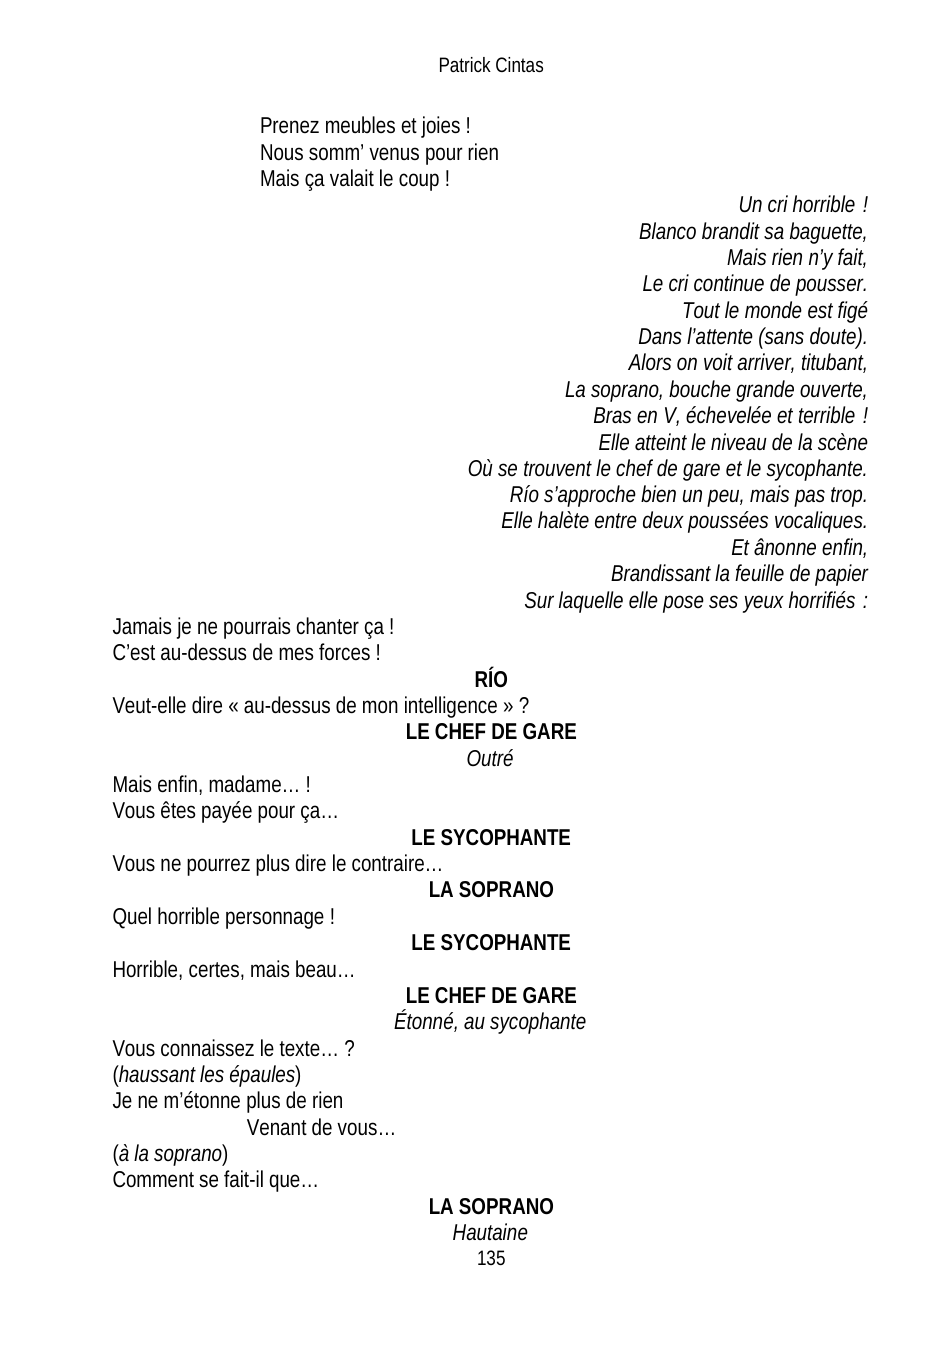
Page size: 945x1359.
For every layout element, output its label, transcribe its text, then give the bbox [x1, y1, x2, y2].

text Prenez meubles et joies ! [260, 112, 870, 138]
text Outré [112, 745, 870, 771]
text Mais ça valait le coup ! [260, 165, 870, 191]
text Vous êtes payée pour ça… [112, 797, 870, 824]
text LE SYCOPHANTE [112, 929, 870, 956]
text Comment se fait-il que… [112, 1166, 870, 1193]
text Blanco brandit sa baguette, [112, 218, 870, 244]
text Un cri horrible ! [112, 191, 870, 218]
text LE CHEF DE GARE [112, 982, 870, 1008]
text Veut-elle dire « au-dessus de mon intelligence » ? [112, 692, 870, 718]
text (haussant les épaules) [112, 1061, 870, 1087]
text LA SOPRANO [112, 1193, 870, 1219]
text LE SYCOPHANTE [112, 824, 870, 850]
text Venant de vous… [247, 1114, 870, 1140]
text Je ne m’étonne plus de rien [112, 1087, 870, 1114]
text Et ânonne enfin, [112, 534, 870, 560]
text Hautaine [112, 1219, 870, 1245]
text (à la soprano) [112, 1140, 870, 1166]
text Nous somm’ venus pour rien [260, 138, 870, 165]
text Vous ne pourrez plus dire le contraire… [112, 850, 870, 876]
text Horrible, certes, mais beau… [112, 956, 870, 982]
text Étonné, au sycophante [112, 1008, 870, 1034]
text Elle atteint le niveau de la scène [112, 428, 870, 455]
text Bras en V, échevelée et terrible ! [112, 402, 870, 428]
text Dans l’attente (sans doute). [112, 323, 870, 349]
text RÍO [112, 666, 870, 692]
text Jamais je ne pourrais chanter ça ! [112, 613, 870, 639]
text Tout le monde est figé [112, 297, 870, 323]
text Où se trouvent le chef de gare et le sycophante. [112, 455, 870, 481]
text Vous connaissez le texte… ? [112, 1034, 870, 1061]
text Mais rien n’y fait, [112, 244, 870, 270]
text Elle halète entre deux poussées vocaliques. [112, 507, 870, 534]
text LE CHEF DE GARE [112, 718, 870, 745]
text LA SOPRANO [112, 876, 870, 903]
text Le cri continue de pousser. [112, 270, 870, 297]
text Alors on voit arriver, titubant, [112, 349, 870, 376]
text Río s’approche bien un peu, mais pas trop. [112, 481, 870, 507]
text Sur laquelle elle pose ses yeux horrifiés : [112, 587, 870, 613]
text Brandissant la feuille de papier [112, 560, 870, 587]
text Mais enfin, madame… ! [112, 771, 870, 797]
text Quel horrible personnage ! [112, 903, 870, 929]
text C’est au-dessus de mes forces ! [112, 639, 870, 666]
text La soprano, bouche grande ouverte, [112, 376, 870, 402]
